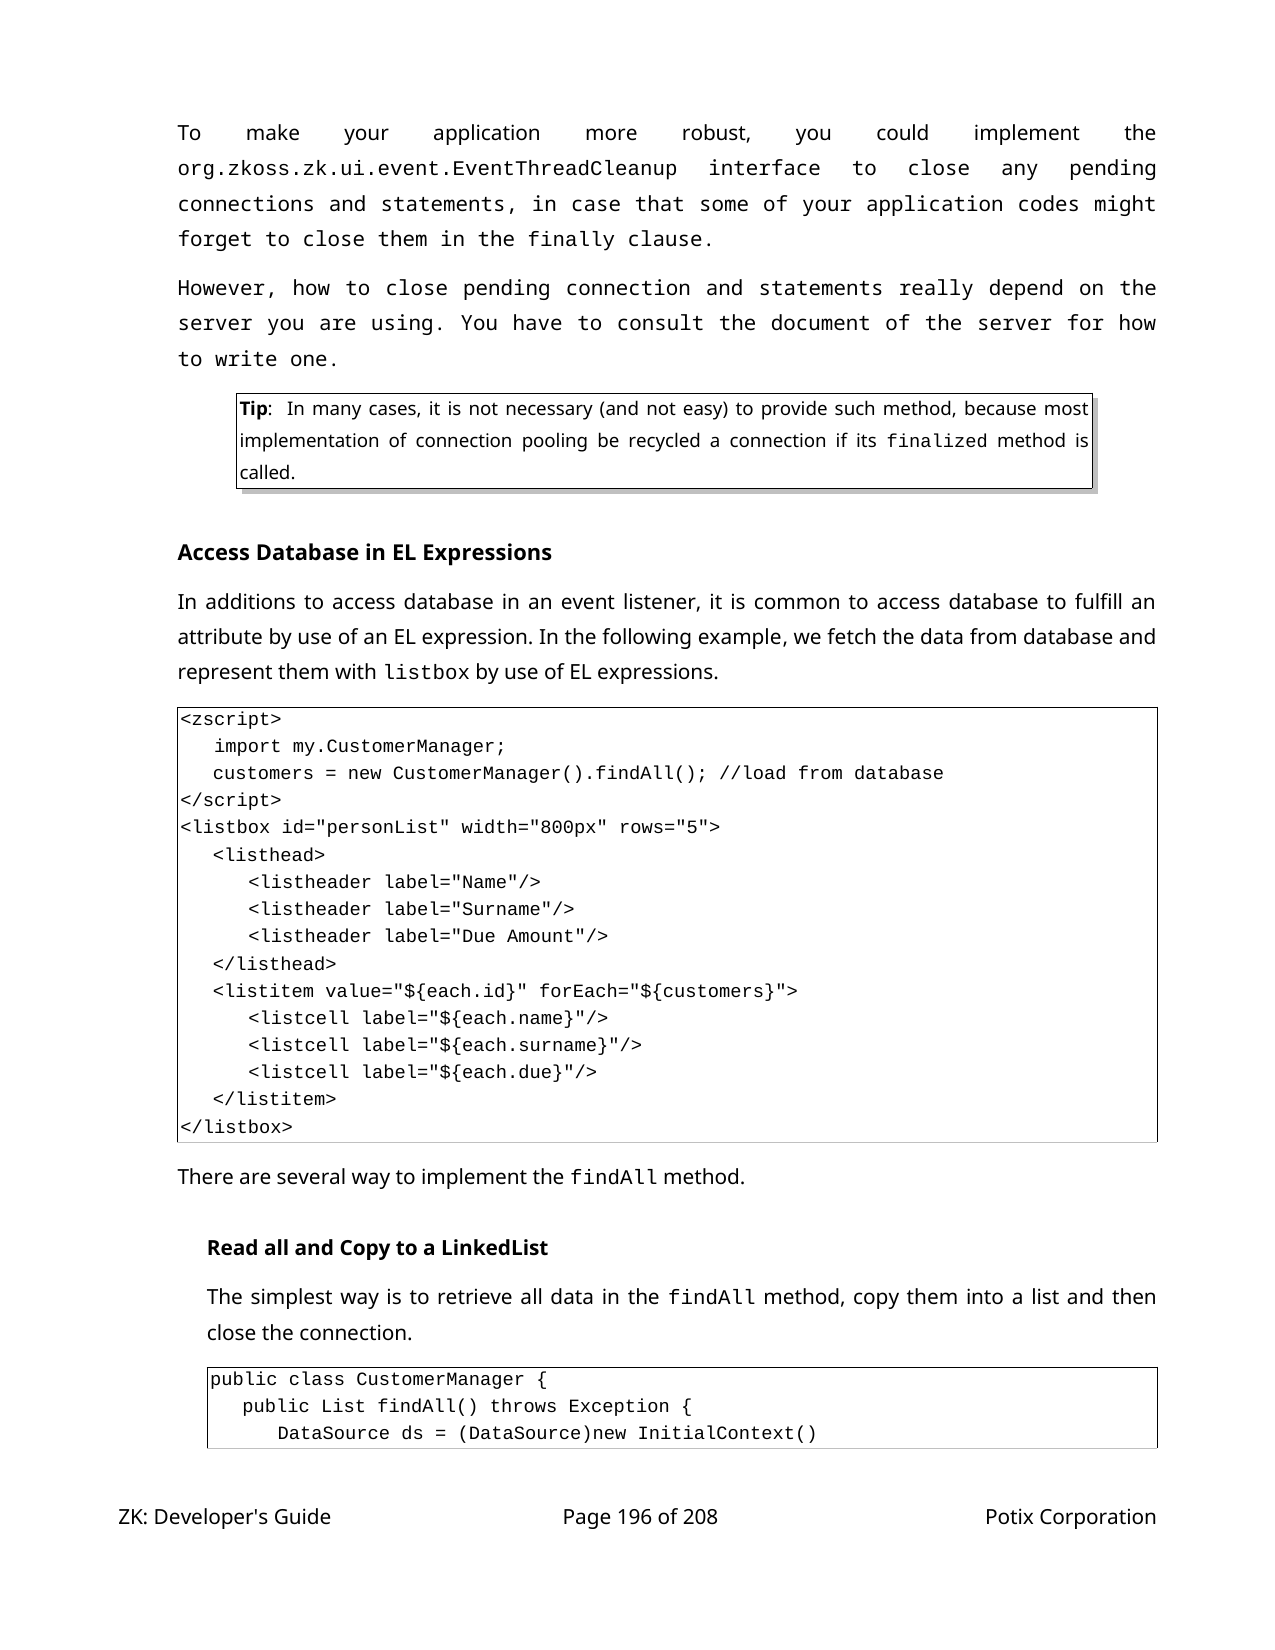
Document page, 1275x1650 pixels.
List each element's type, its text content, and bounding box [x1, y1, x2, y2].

text public List findAll() throws Exception { [208, 1394, 1157, 1418]
text <listitem value="${each.id}" forEach="${customers}"> [178, 978, 1157, 1003]
text </listitem> [178, 1087, 1157, 1112]
text <listcell label="${each.surname}"/> [178, 1033, 1157, 1057]
text <listbox id="personList" width="800px" rows="5"> [178, 815, 1157, 840]
text The simplest way is to retrieve all data in the findAll method, copy them into a list and then close the connection. [207, 1282, 1157, 1346]
text To make your application more robust, you could implement the org.zkoss.zk.ui.event.EventThreadCleanup interface to close any pending connections and statements, in case that some of your application codes might forget to close them in the finally clause. [177, 118, 1157, 253]
text Tip: In many cases, it is not necessary (and not easy) to provide such method, because most implementation of connection pooling be recycled a connection if its finalized method is called. [237, 394, 1092, 488]
text </listhead> [178, 951, 1157, 976]
text <listheader label="Name"/> [178, 870, 1157, 894]
text <listhead> [178, 843, 1157, 867]
text <listcell label="${each.name}"/> [178, 1006, 1157, 1030]
text <zscript> [178, 708, 1157, 731]
text DataSource ds = (DataSource)new InitialContext() [208, 1421, 1157, 1448]
text import my.CustomerManager; [178, 734, 1157, 758]
text <listheader label="Due Amount"/> [178, 924, 1157, 948]
text </listbox> [178, 1114, 1157, 1142]
text There are several way to implement the findAll method. [177, 1162, 1157, 1191]
text In additions to access database in an event listener, it is common to access database to fulfill an attribute by use of an EL expression. In the following example, we fetch the data from database and represent them with listbox by use of EL expressions. [177, 587, 1157, 686]
text customers = new CustomerManager().findAll(); //load from database [178, 761, 1157, 785]
subtitle Access Database in EL Expressions [177, 536, 1157, 566]
text <listcell label="${each.due}"/> [178, 1060, 1157, 1084]
subtitle Read all and Copy to a LinkedList [207, 1233, 1157, 1262]
text However, how to close pending connection and statements really depend on the server you are using. You have to consult the document of the server for how to write one. [177, 273, 1157, 372]
text </script> [178, 788, 1157, 812]
text <listheader label="Surname"/> [178, 897, 1157, 921]
text public class CustomerManager { [208, 1368, 1157, 1391]
